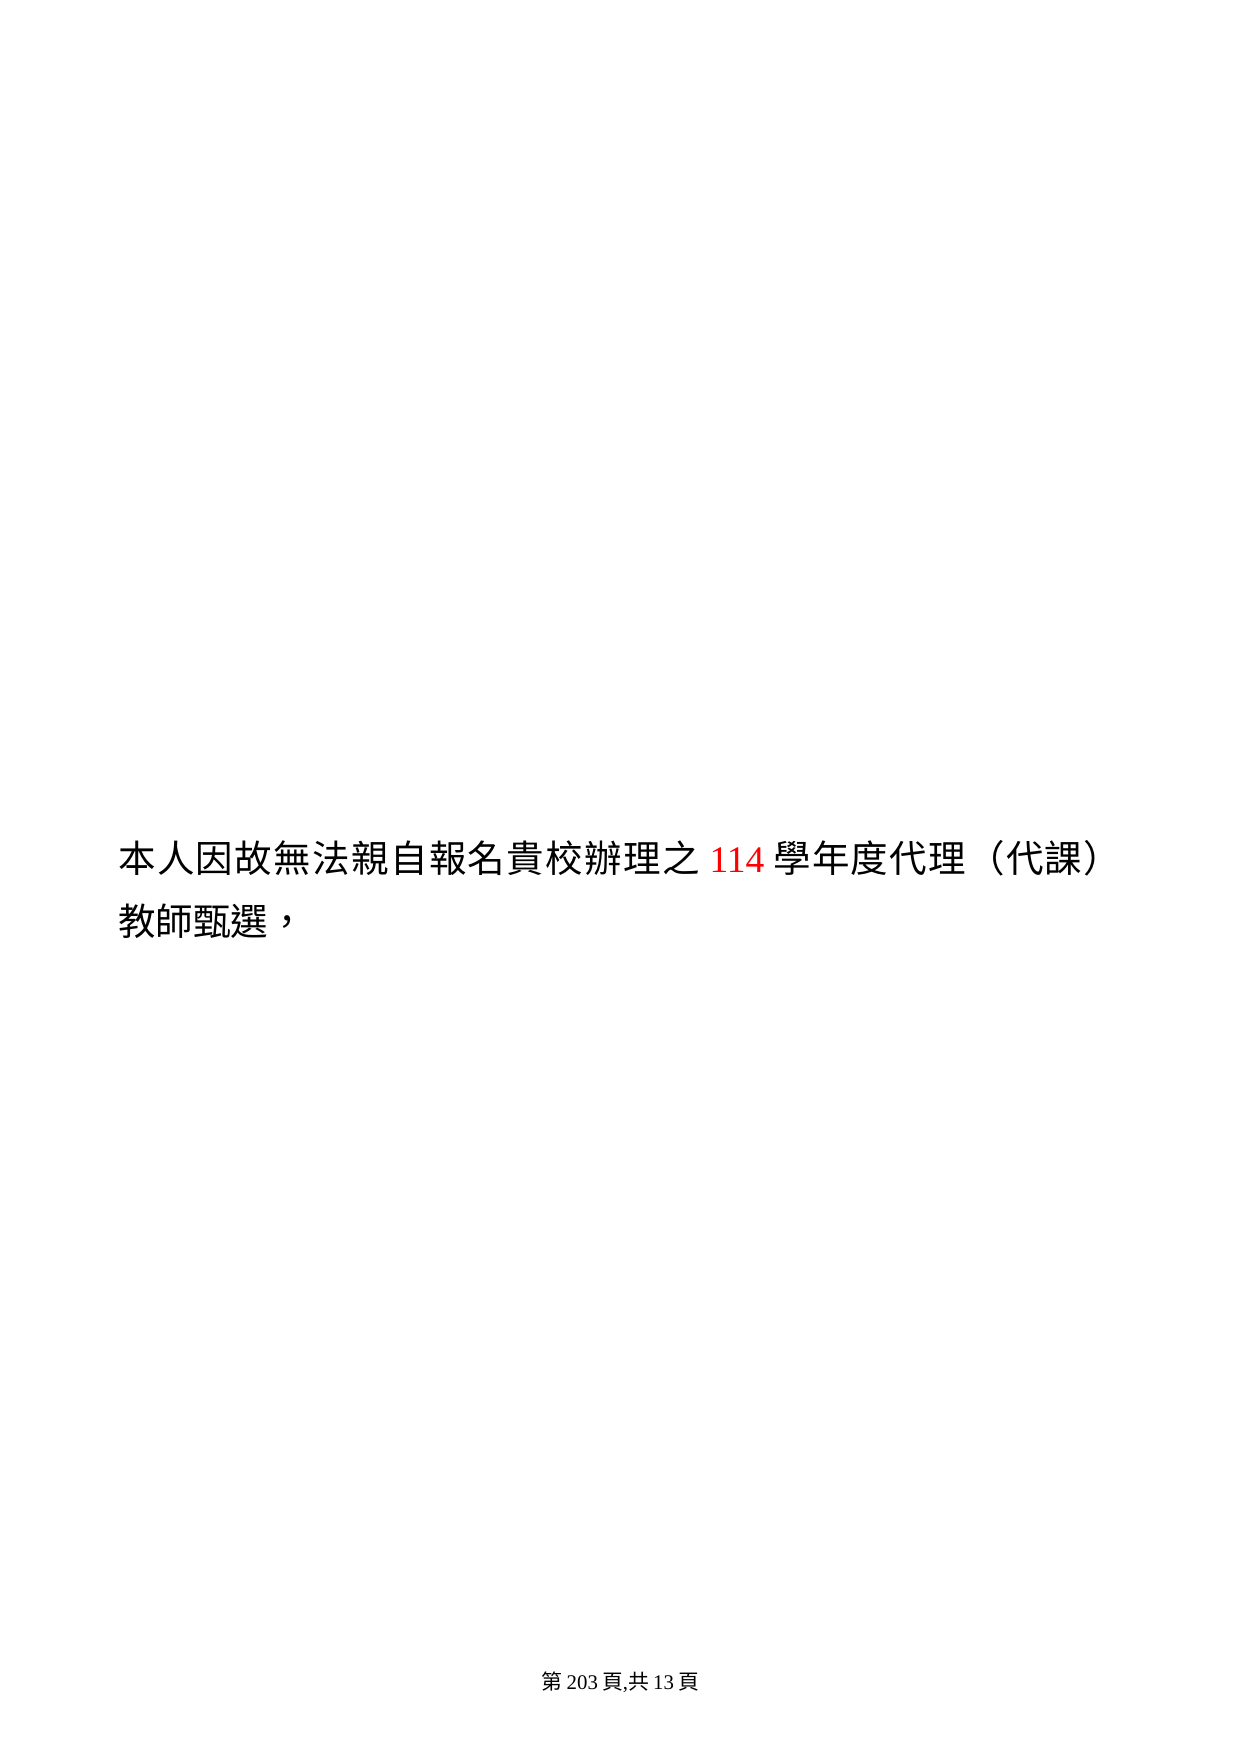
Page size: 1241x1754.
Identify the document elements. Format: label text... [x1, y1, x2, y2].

text 本人因故無法親自報名貴校辦理之114學年度代理（代課）教師甄選， [118, 814, 1122, 939]
